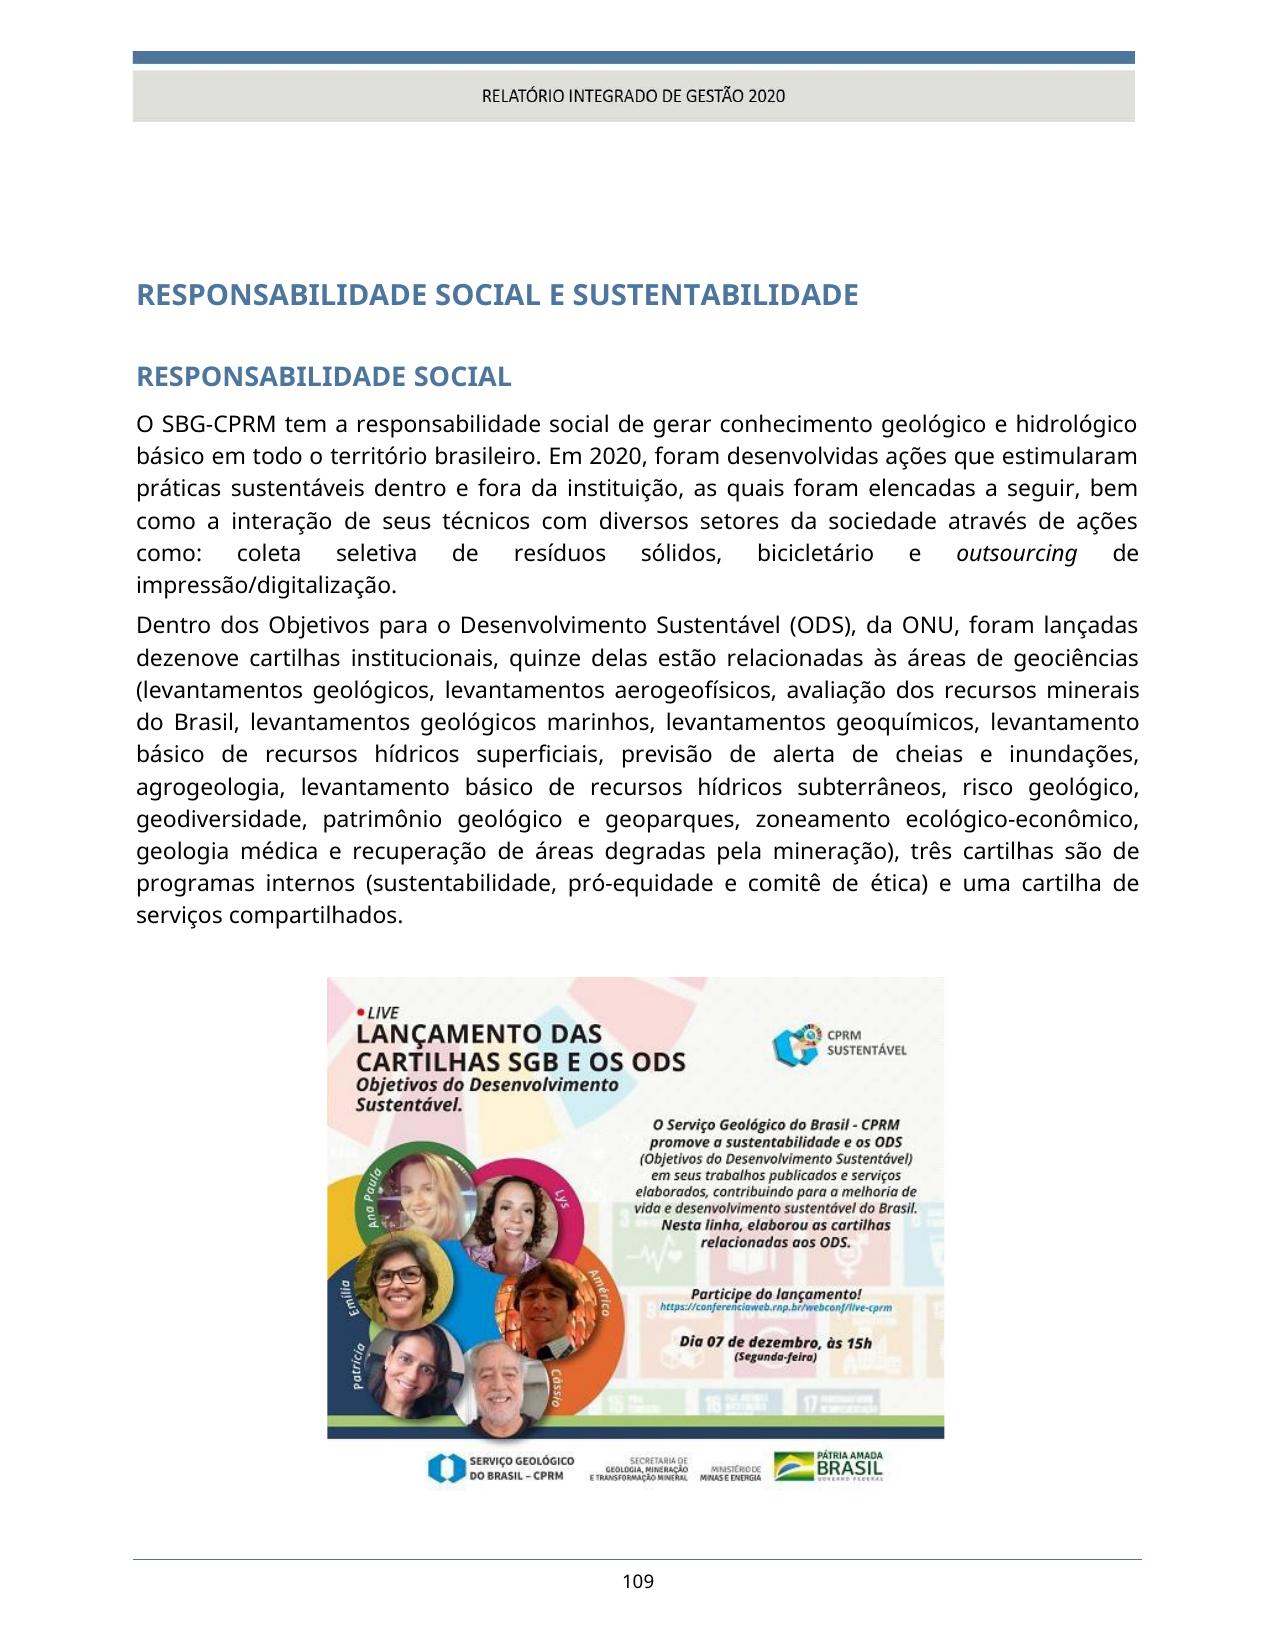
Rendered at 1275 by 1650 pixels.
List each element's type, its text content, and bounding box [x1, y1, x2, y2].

text O SBG-CPRM tem a responsabilidade social de gerar conhecimento geológico e hidrológico básico em todo o território brasileiro. Em 2020, foram desenvolvidas ações que estimularam práticas sustentáveis dentro e fora da instituição, as quais foram elencadas a seguir, bem como a interação de seus técnicos com diversos setores da sociedade através de ações como: coleta seletiva de resíduos sólidos, bicicletário e outsourcing de impressão/digitalização. [136, 408, 1139, 600]
text Dentro dos Objetivos para o Desenvolvimento Sustentável (ODS), da ONU, foram lançadas dezenove cartilhas institucionais, quinze delas estão relacionadas às áreas de geociências (levantamentos geológicos, levantamentos aerogeofísicos, avaliação dos recursos minerais do Brasil, levantamentos geológicos marinhos, levantamentos geoquímicos, levantamento básico de recursos hídricos superficiais, previsão de alerta de cheias e inundações, agrogeologia, levantamento básico de recursos hídricos subterrâneos, risco geológico, geodiversidade, patrimônio geológico e geoparques, zoneamento ecológico-econômico, geologia médica e recuperação de áreas degradas pela mineração), três cartilhas são de programas internos (sustentabilidade, pró-equidade e comitê de ética) e uma cartilha de serviços compartilhados. [136, 609, 1139, 930]
subtitle RESPONSABILIDADE SOCIAL E SUSTENTABILIDADE [136, 274, 1202, 314]
subtitle RESPONSABILIDADE SOCIAL [136, 357, 1202, 394]
